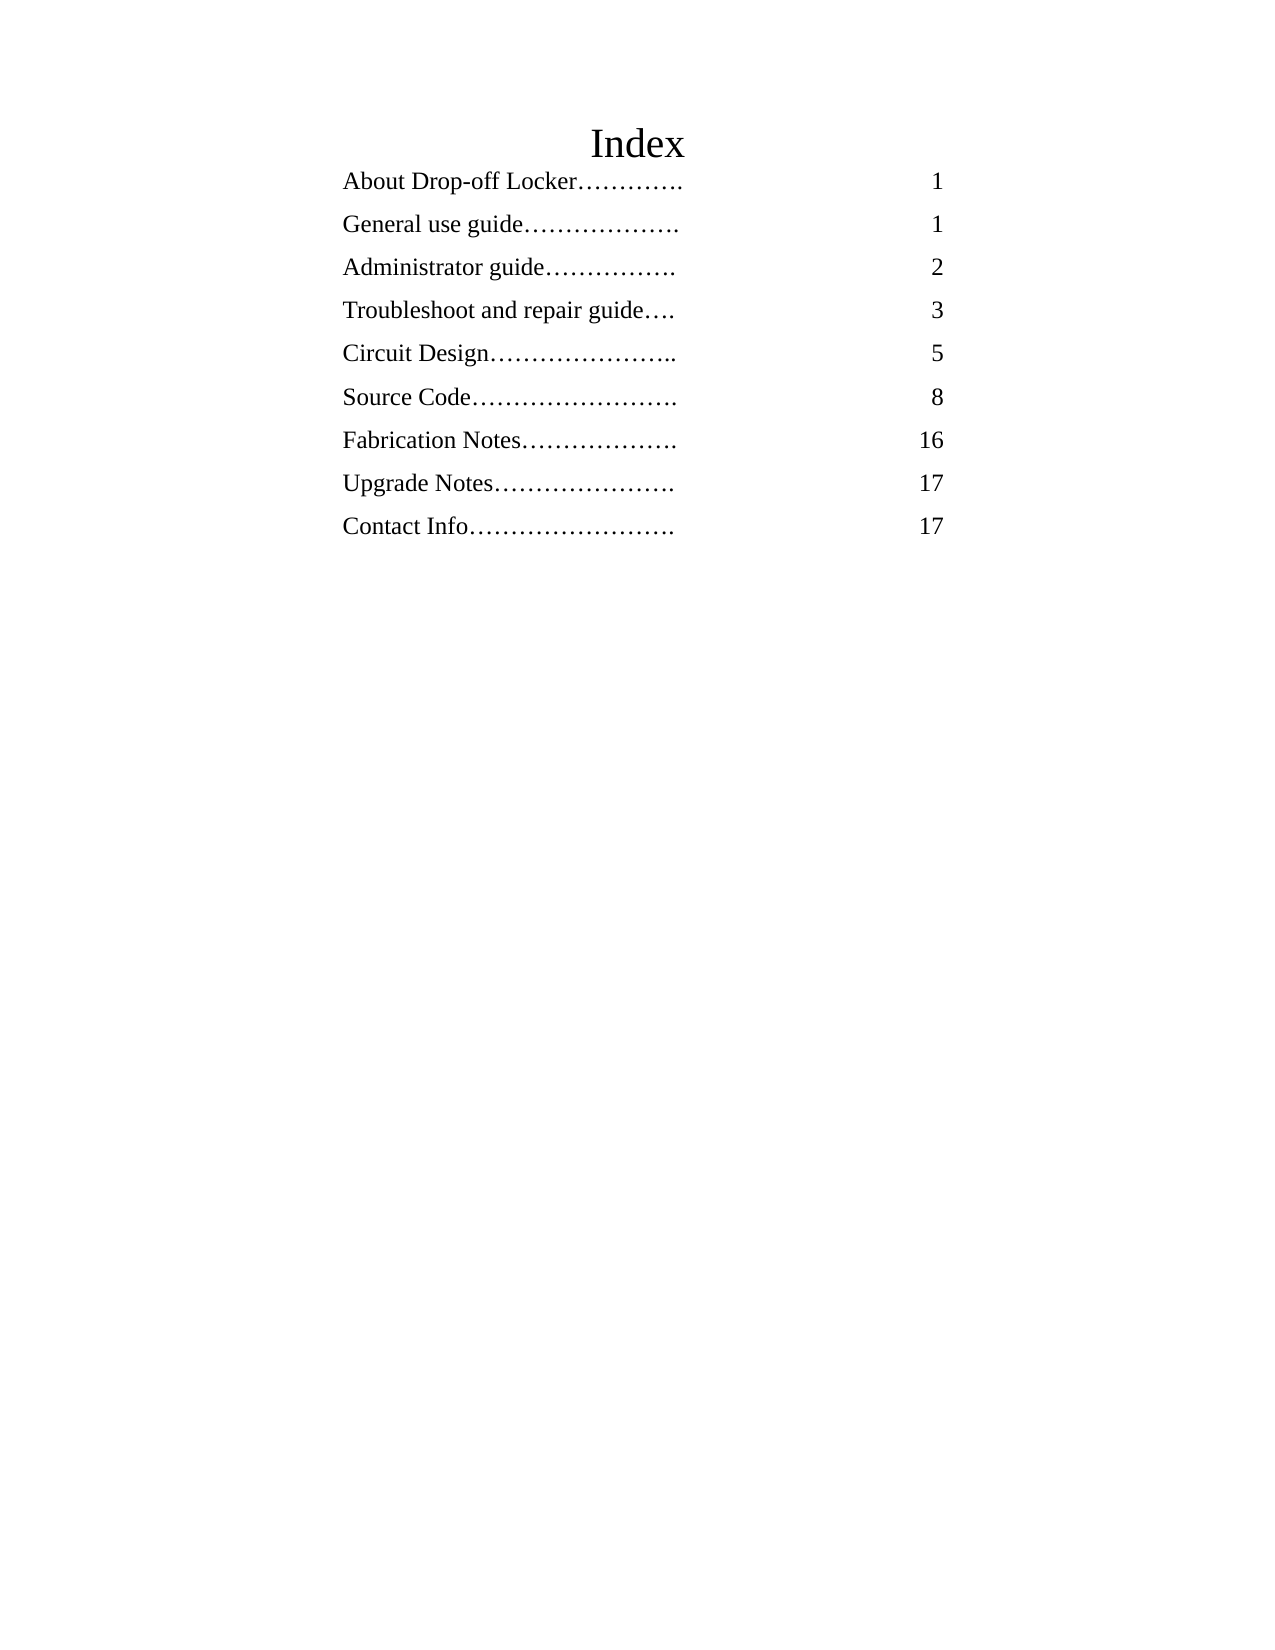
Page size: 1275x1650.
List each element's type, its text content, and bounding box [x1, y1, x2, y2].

text Source Code……………………. 8 [118, 382, 1157, 410]
text Administrator guide……………. 2 [118, 252, 1157, 281]
text General use guide………………. 1 [118, 209, 1157, 238]
text About Drop-off Locker…………. 1 [118, 166, 1157, 195]
text Index [118, 118, 1157, 166]
text Contact Info……………………. 17 [118, 511, 1157, 540]
text Fabrication Notes………………. 16 [118, 425, 1157, 453]
text Circuit Design………………….. 5 [118, 338, 1157, 367]
text Upgrade Notes…………………. 17 [118, 468, 1157, 497]
text Troubleshoot and repair guide…. 3 [118, 295, 1157, 324]
